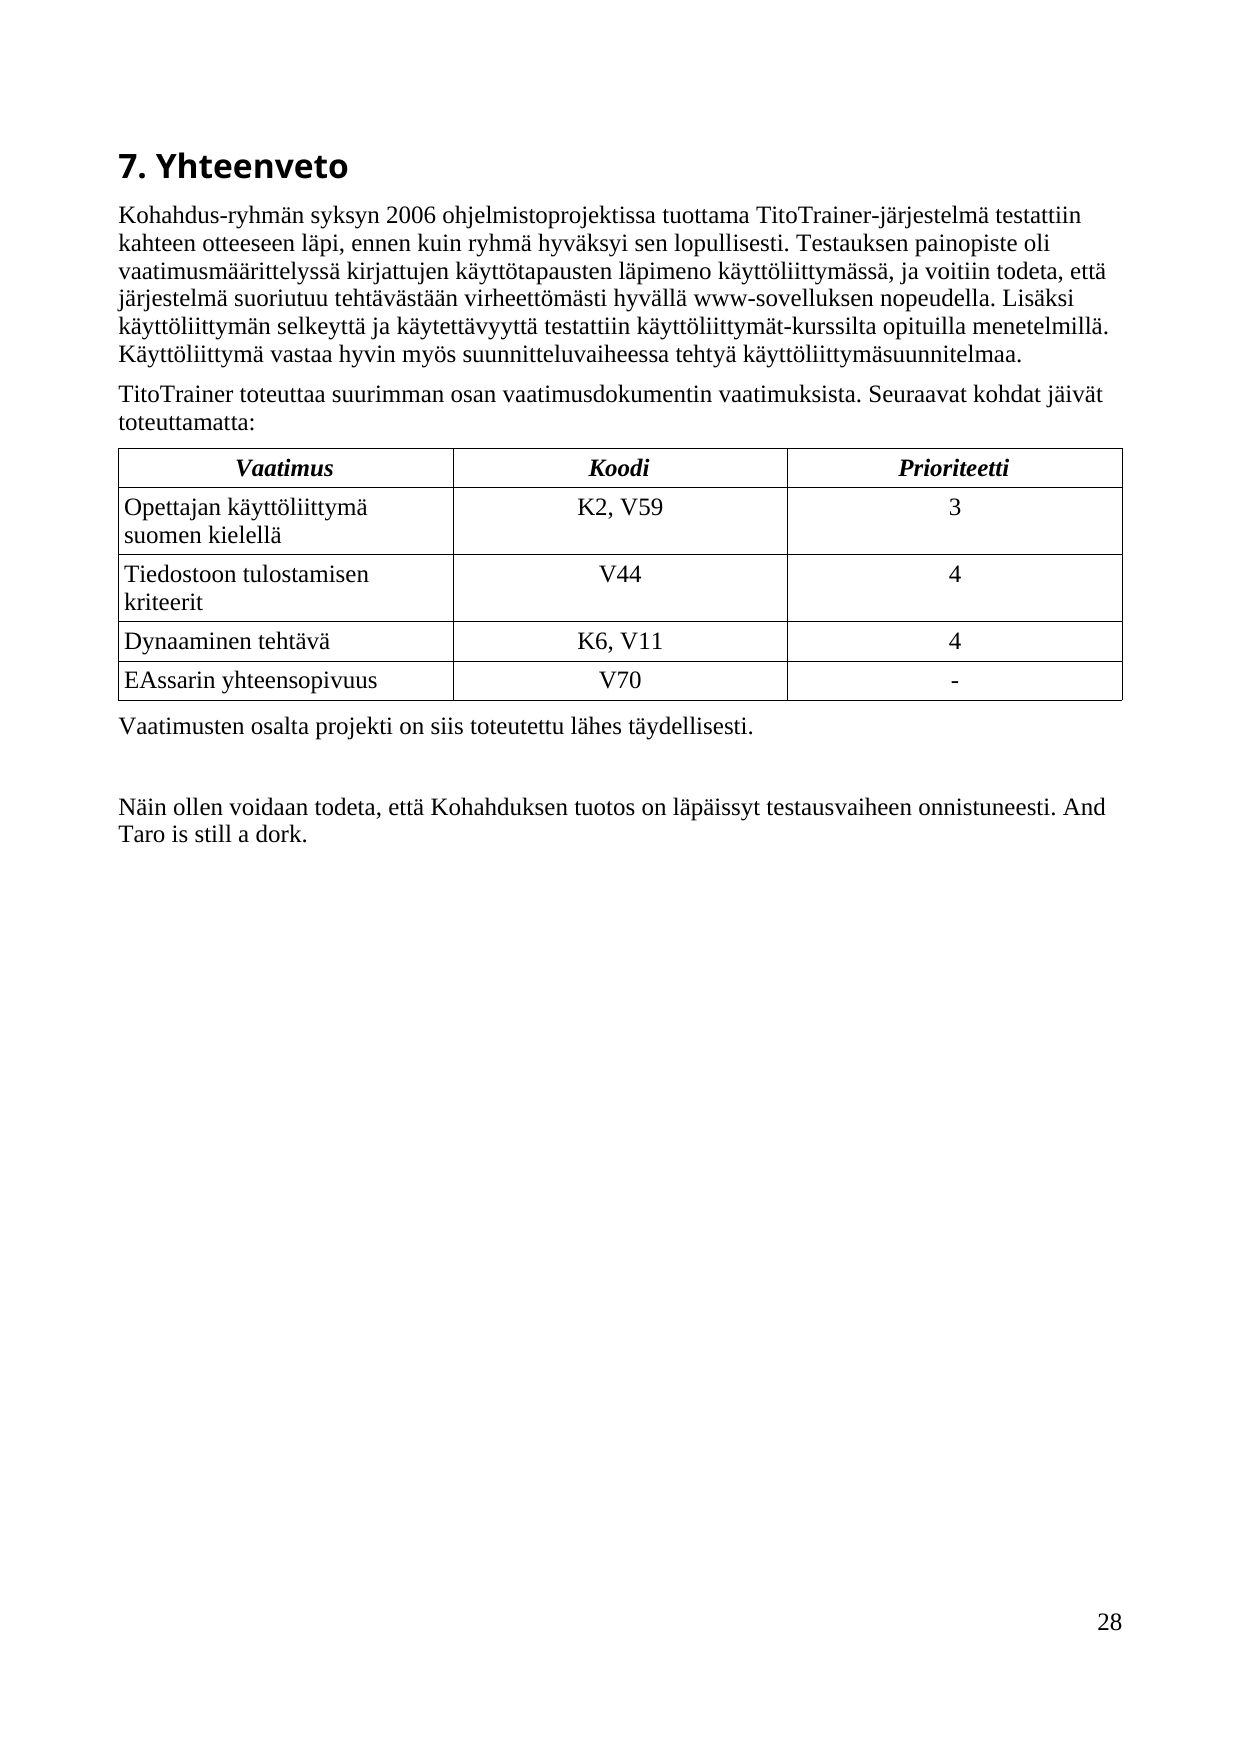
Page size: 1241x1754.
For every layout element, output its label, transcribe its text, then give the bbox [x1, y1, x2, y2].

table_cell 3 [788, 488, 1122, 554]
table_cell K6, V11 [454, 622, 787, 661]
table_cell K2, V59 [454, 488, 787, 554]
table_cell V70 [454, 662, 787, 700]
table_cell 4 [788, 622, 1122, 661]
text Vaatimusten osalta projekti on siis toteutettu lähes täydellisesti. [118, 712, 1122, 740]
table_header Prioriteetti [788, 449, 1122, 487]
table_header Koodi [454, 449, 787, 487]
table_cell 4 [788, 555, 1122, 621]
table_cell Opettajan käyttöliittymä suomen kielellä [119, 488, 453, 554]
subtitle 7. Yhteenveto [118, 143, 1122, 189]
text TitoTrainer toteuttaa suurimman osan vaatimusdokumentin vaatimuksista. Seuraavat kohdat jäivät toteuttamatta: [118, 380, 1122, 436]
text Kohahdus-ryhmän syksyn 2006 ohjelmistoprojektissa tuottama TitoTrainer-järjestelmä testattiin kahteen otteeseen läpi, ennen kuin ryhmä hyväksyi sen lopullisesti. Testauksen painopiste oli vaatimusmäärittelyssä kirjattujen käyttötapausten läpimeno käyttöliittymässä, ja voitiin todeta, että järjestelmä suoriutuu tehtävästään virheettömästi hyvällä www-sovelluksen nopeudella. Lisäksi käyttöliittymän selkeyttä ja käytettävyyttä testattiin käyttöliittymät-kurssilta opituilla menetelmillä. Käyttöliittymä vastaa hyvin myös suunnitteluvaiheessa tehtyä käyttöliittymäsuunnitelmaa. [118, 201, 1122, 368]
table_cell V44 [454, 555, 787, 621]
table_header Vaatimus [119, 449, 453, 487]
table_cell Tiedostoon tulostamisen kriteerit [119, 555, 453, 621]
table_cell - [788, 662, 1122, 700]
text Näin ollen voidaan todeta, että Kohahduksen tuotos on läpäissyt testausvaiheen onnistuneesti. And Taro is still a dork. [118, 793, 1122, 848]
table_cell Dynaaminen tehtävä [119, 622, 453, 661]
table_cell EAssarin yhteensopivuus [119, 662, 453, 700]
